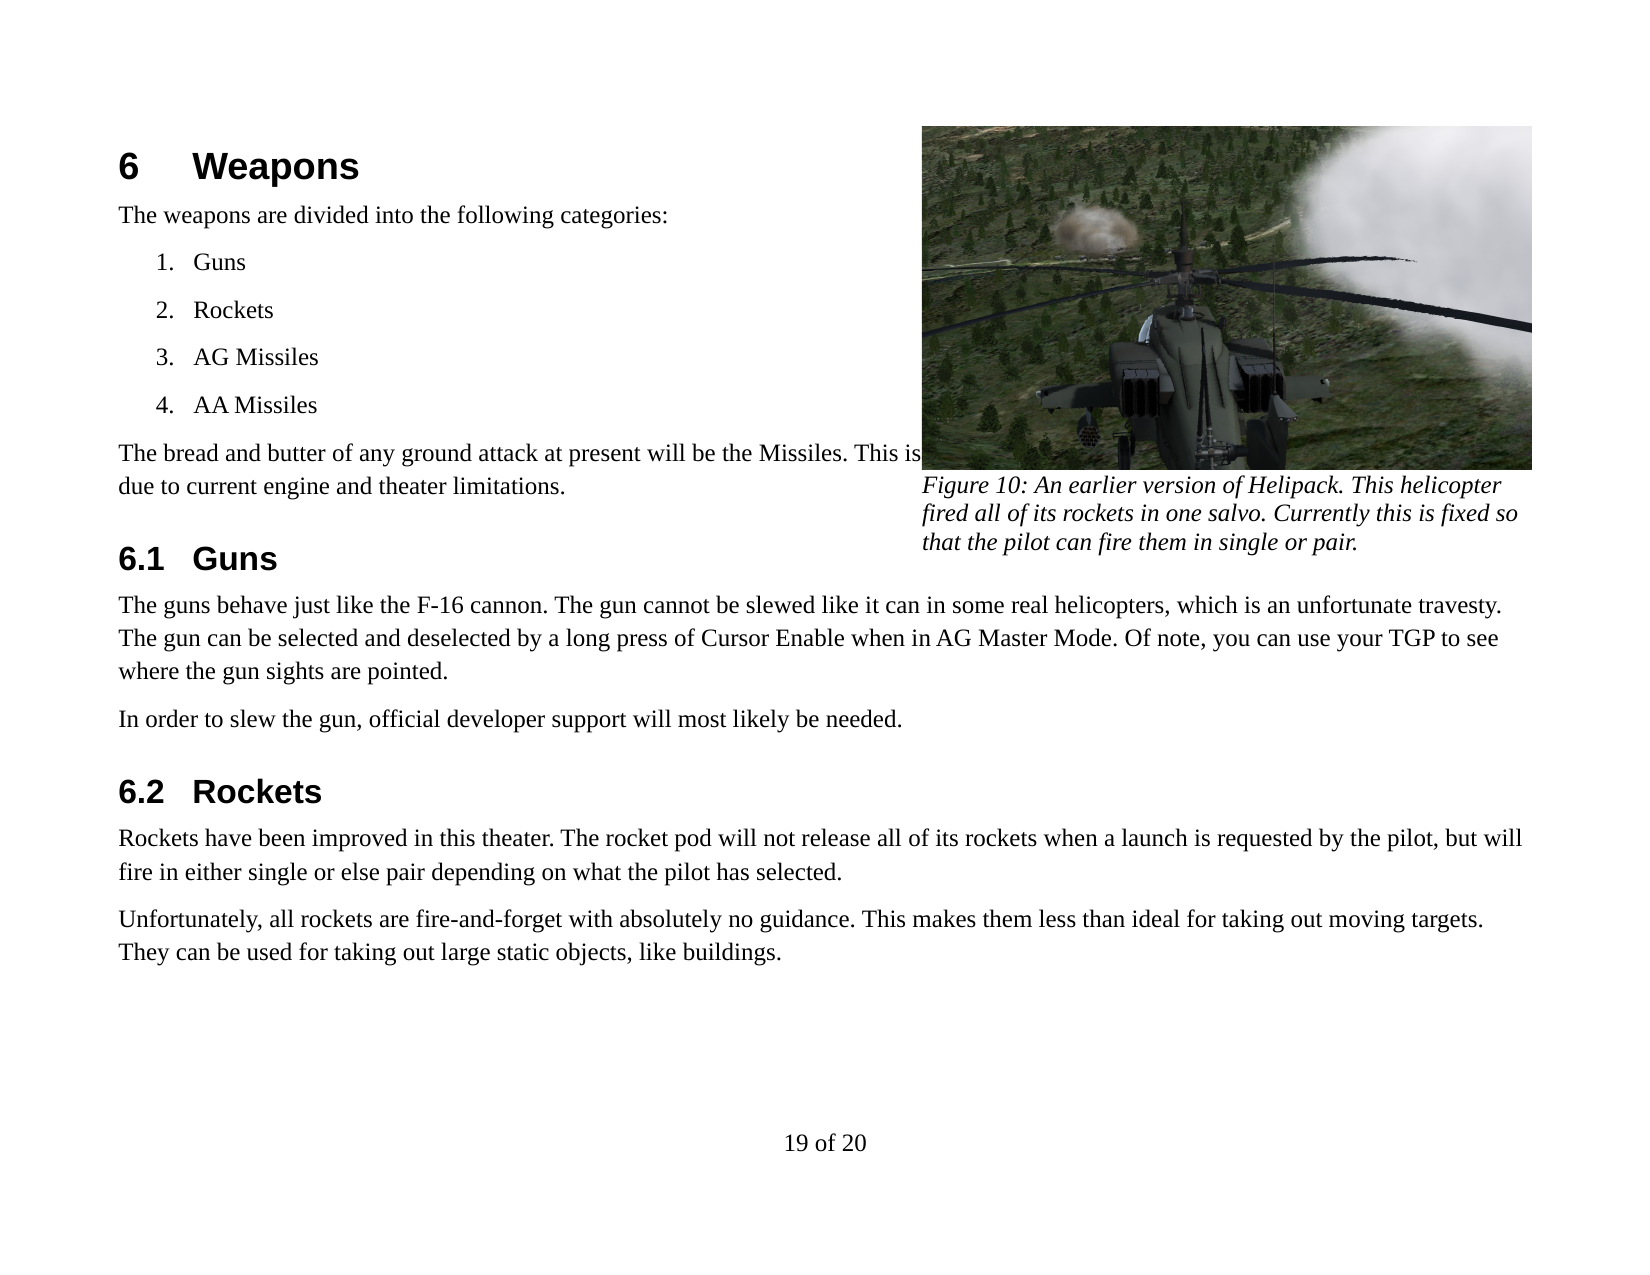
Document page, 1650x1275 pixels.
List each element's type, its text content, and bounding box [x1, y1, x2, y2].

text Figure 10: An earlier version of Helipack. This helicopter fired all of its rockets in one salvo. Currently this is fixed so that the pilot can fire them in single or pair. [922, 470, 1532, 556]
subtitle Guns [118, 539, 1532, 578]
text Rockets have been improved in this theater. The rocket pod will not release all of its rockets when a launch is requested by the pilot, but will fire in either single or else pair depending on what the pilot has selected. [118, 823, 1532, 885]
list AA Missiles [156, 390, 921, 419]
text In order to slew the gun, official developer support will most likely be needed. [118, 704, 1532, 733]
subtitle Weapons [118, 143, 921, 187]
subtitle Rockets [118, 772, 1532, 811]
list AG Missiles [156, 342, 921, 371]
picture [921, 126, 1532, 470]
text The weapons are divided into the following categories: [118, 200, 921, 228]
text The bread and butter of any ground attack at present will be the Missiles. This is due to current engine and theater limitations. [118, 438, 922, 499]
text Unfortunately, all rockets are fire-and-forget with absolutely no guidance. This makes them less than ideal for taking out moving targets. They can be used for taking out large static objects, like buildings. [118, 904, 1532, 966]
list Rockets [156, 295, 921, 324]
text The guns behave just like the F-16 cannon. The gun cannot be slewed like it can in some real helicopters, which is an unfortunate travesty. The gun can be selected and deselected by a long press of Cursor Enable when in AG Master Mode. Of note, you can use your TGP to see where the gun sights are pointed. [118, 590, 1532, 685]
list Guns [156, 247, 921, 276]
subtitle [922, 556, 1532, 564]
